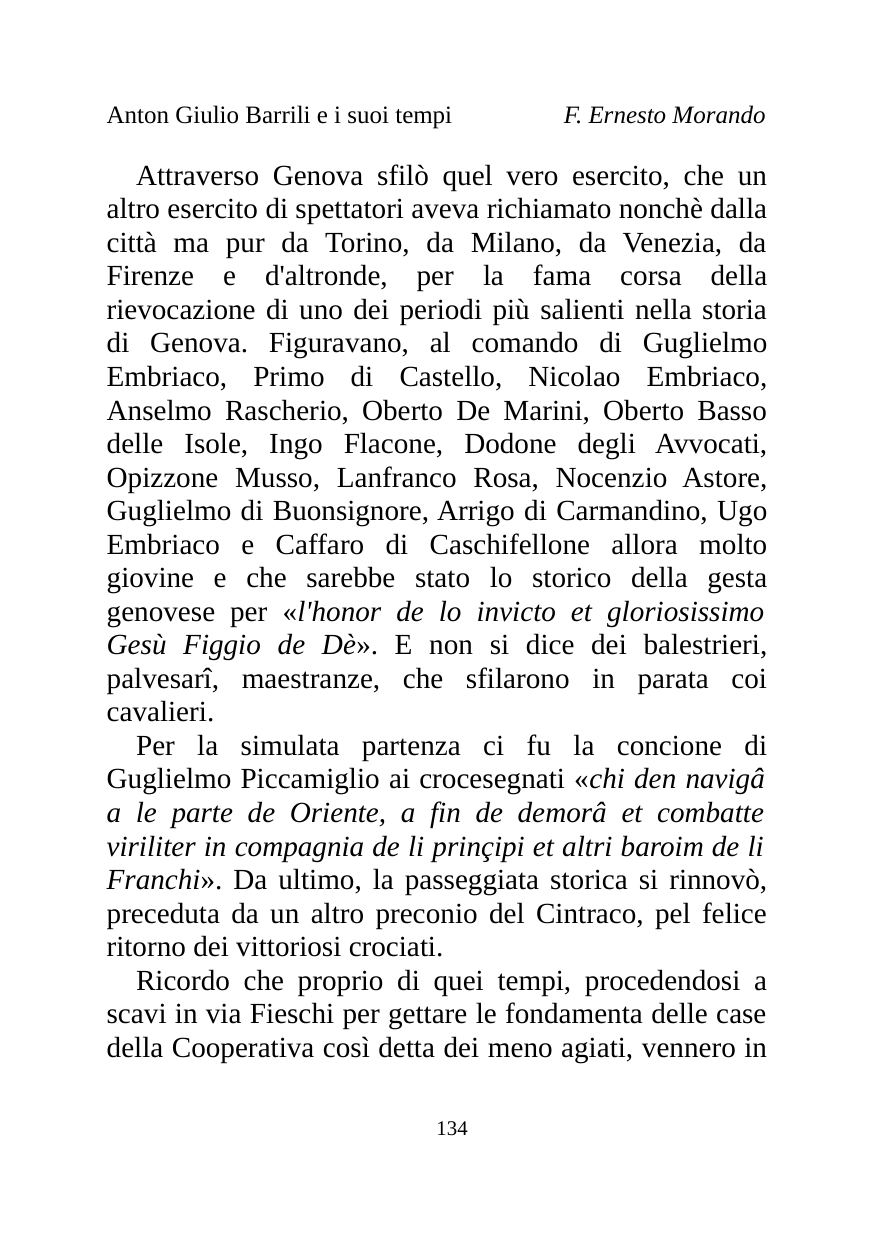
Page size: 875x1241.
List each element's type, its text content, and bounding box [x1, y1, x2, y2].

text Ricordo che proprio di quei tempi, procedendosi a scavi in via Fieschi per gettare le fondamenta delle case della Cooperativa così detta dei meno agiati, vennero in [106, 963, 768, 1063]
text Per la simulata partenza ci fu la concione di Guglielmo Piccamiglio ai crocesegnati «chi den navigâ a le parte de Oriente, a fin de demorâ et combatte viriliter in compagnia de li prinçipi et altri baroim de li Franchi». Da ultimo, la passeggiata storica si rinnovò, preceduta da un altro preconio del Cintraco, pel felice ritorno dei vittoriosi crociati. [106, 728, 768, 963]
text Attraverso Genova sfilò quel vero esercito, che un altro esercito di spettatori aveva richiamato nonchè dalla città ma pur da Torino, da Milano, da Venezia, da Firenze e d'altronde, per la fama corsa della rievocazione di uno dei periodi più salienti nella storia di Genova. Figuravano, al comando di Guglielmo Embriaco, Primo di Castello, Nicolao Embriaco, Anselmo Rascherio, Oberto De Marini, Oberto Basso delle Isole, Ingo Flacone, Dodone degli Avvocati, Opizzone Musso, Lanfranco Rosa, Nocenzio Astore, Guglielmo di Buonsignore, Arrigo di Carmandino, Ugo Embriaco e Caffaro di Caschifellone allora molto giovine e che sarebbe stato lo storico della gesta genovese per «l'honor de lo invicto et gloriosissimo Gesù Figgio de Dè». E non si dice dei balestrieri, palvesarî, maestranze, che sfilarono in parata coi cavalieri. [106, 158, 768, 728]
